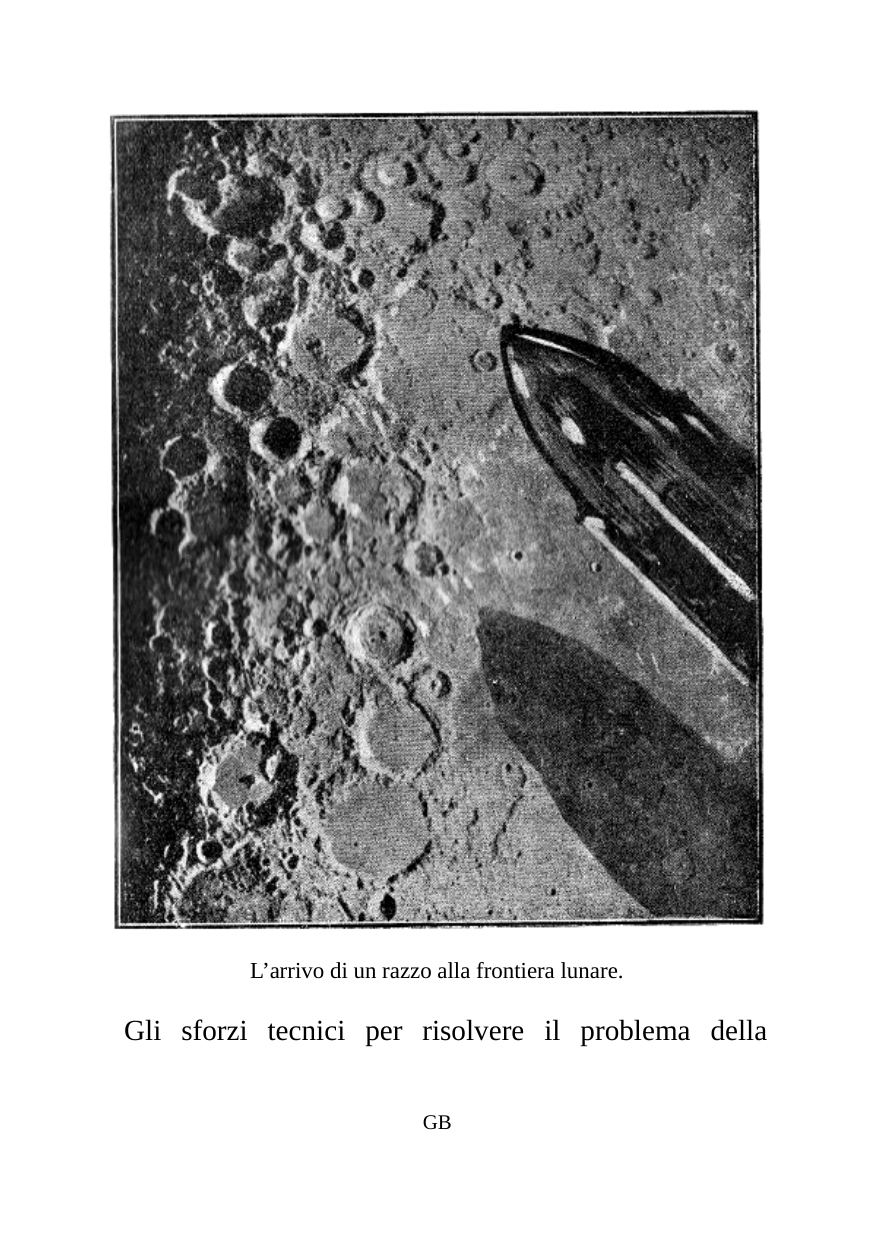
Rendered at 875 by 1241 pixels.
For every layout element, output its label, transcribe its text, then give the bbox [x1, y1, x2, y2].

table_cell L’arrivo di un razzo alla frontiera lunare. [106, 958, 768, 1013]
picture [106, 106, 768, 932]
text Gli sforzi tecnici per risolvere il problema della [106, 1013, 768, 1047]
table_header [106, 932, 768, 958]
